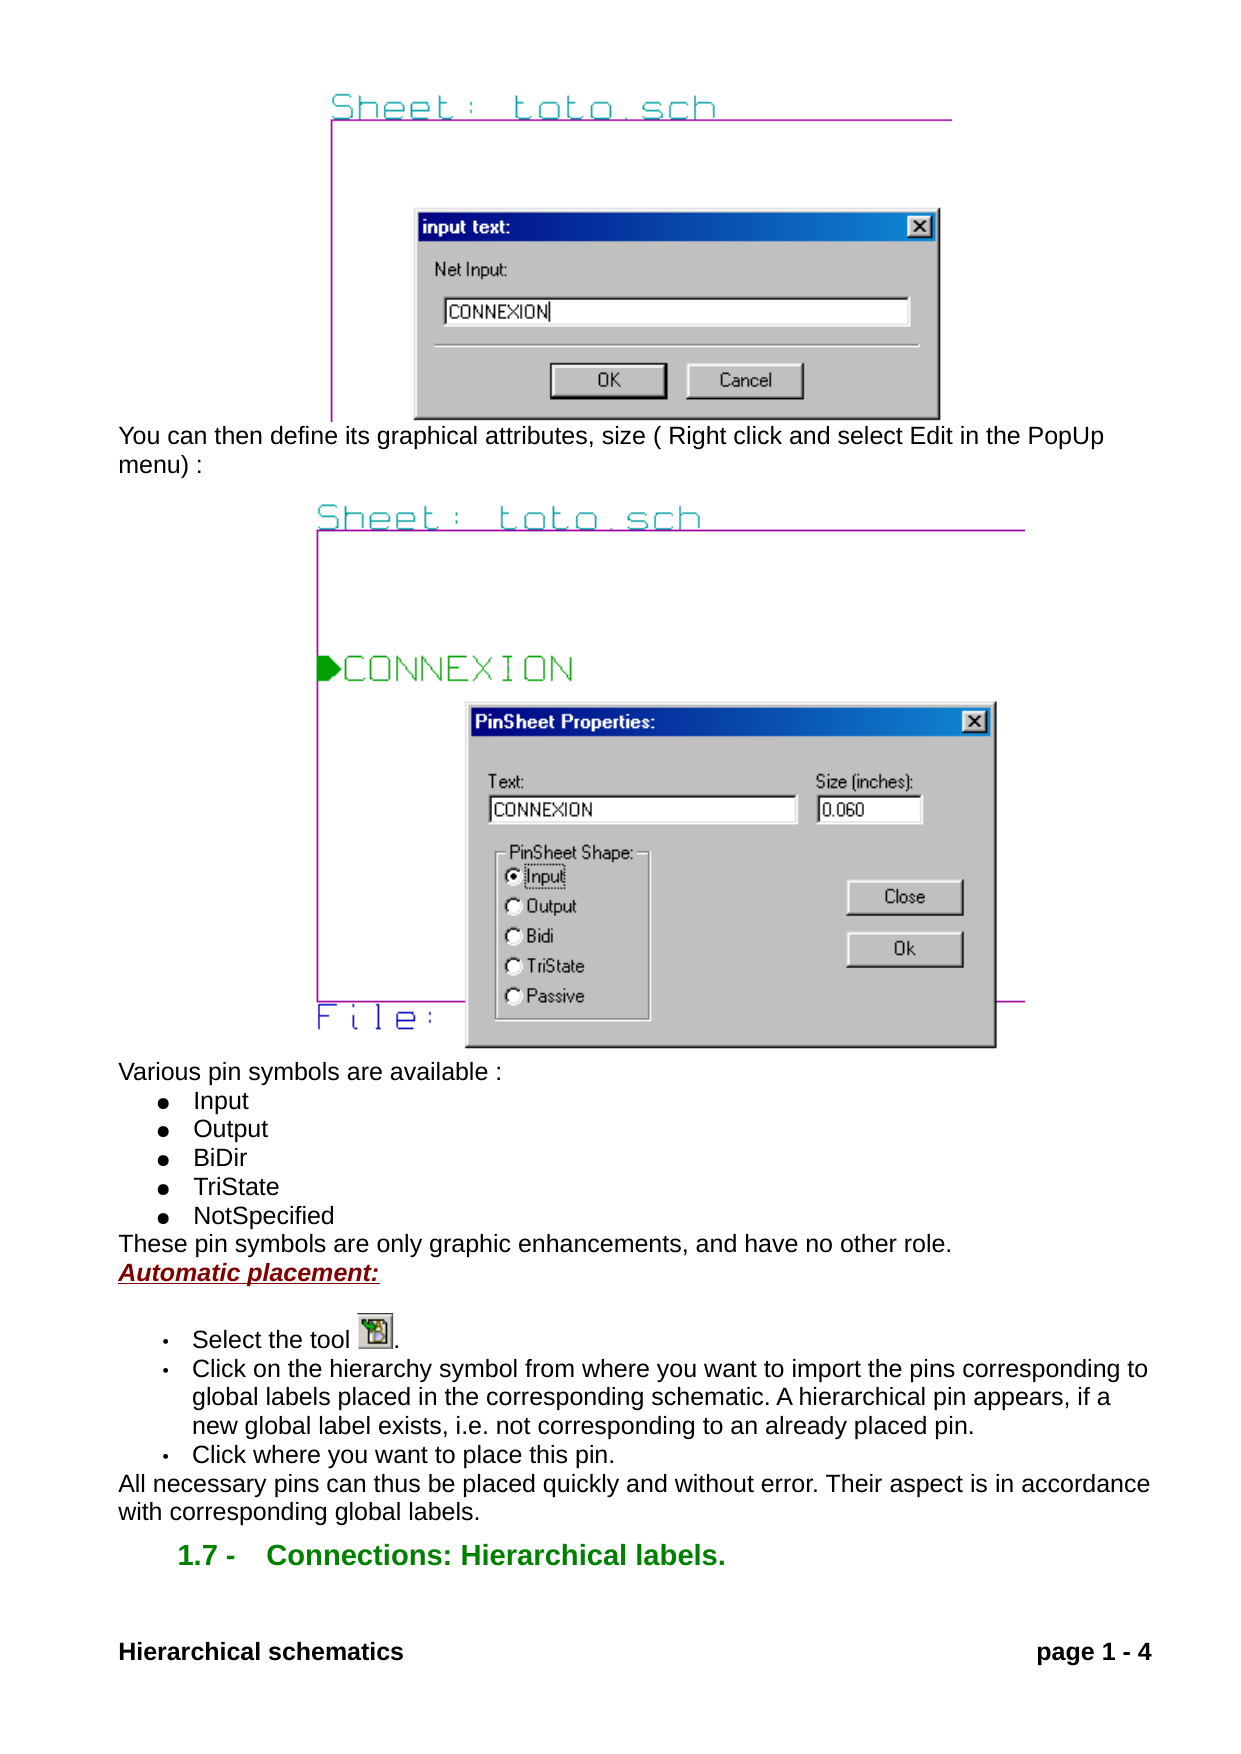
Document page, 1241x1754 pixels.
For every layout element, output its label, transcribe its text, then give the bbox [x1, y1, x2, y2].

subtitle Connections: Hierarchical labels. [177, 1538, 1152, 1571]
list Input [156, 1086, 1152, 1114]
list BiDir [156, 1143, 1152, 1172]
text Automatic placement: [118, 1258, 1152, 1287]
list NotSpecified [156, 1201, 1152, 1229]
text All necessary pins can thus be placed quickly and without error. Their aspect is in accordance with corresponding global labels. [118, 1469, 1152, 1526]
list Click where you want to place this pin. [162, 1440, 1152, 1469]
list Output [156, 1114, 1152, 1143]
text These pin symbols are only graphic enhancements, and have no other role. [118, 1229, 1152, 1258]
list Click on the hierarchy symbol from where you want to import the pins corresponding to global labels placed in the corresponding schematic. A hierarchical pin appears, if a new global label exists, i.e. not corresponding to an already placed pin. [162, 1354, 1152, 1440]
text Various pin symbols are available : [118, 1057, 1152, 1086]
list TriState [156, 1172, 1152, 1201]
picture [357, 1313, 394, 1349]
text You can then define its graphical attributes, size ( Right click and select Edit in the PopUp menu) : [118, 421, 1152, 479]
list Select the tool . [162, 1314, 1152, 1354]
